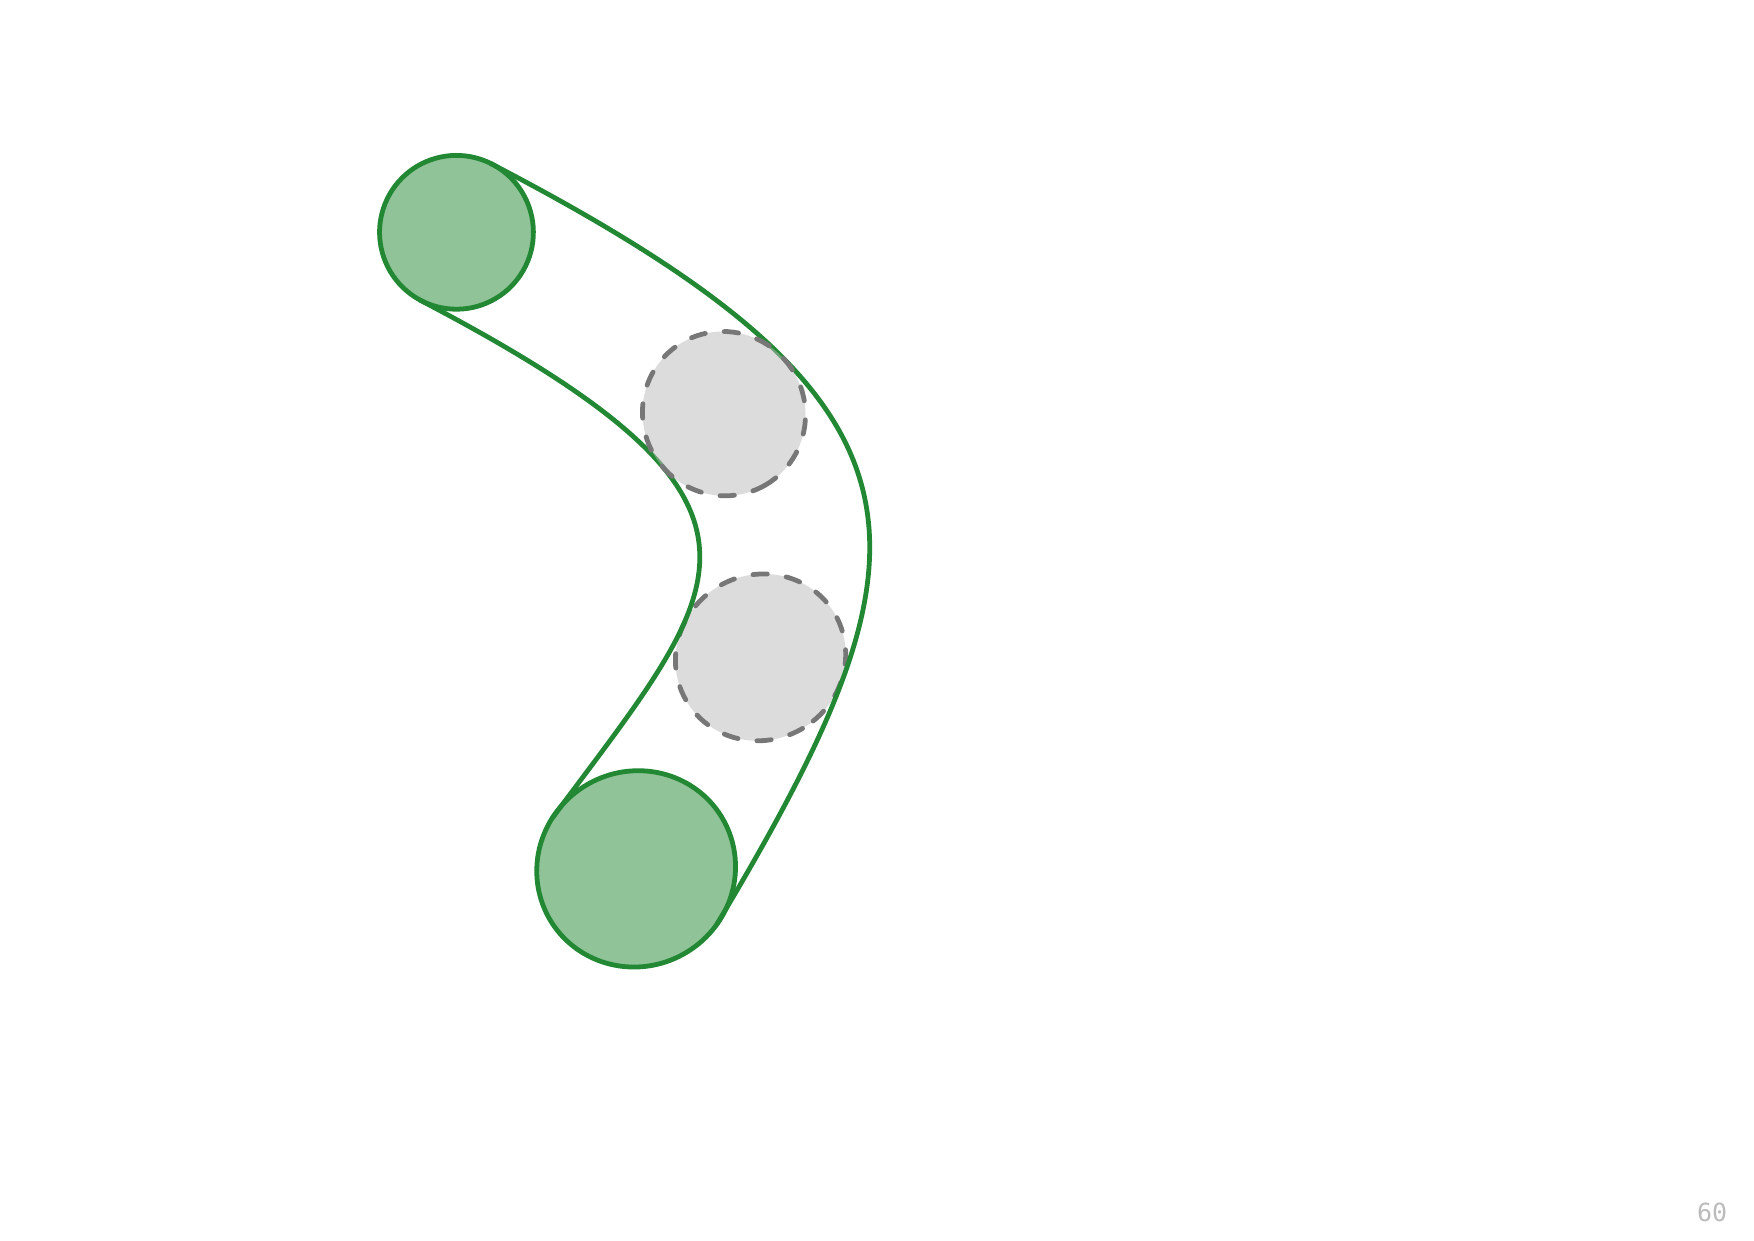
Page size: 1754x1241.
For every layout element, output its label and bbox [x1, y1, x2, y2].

text_box [675, 573, 846, 741]
text_box [536, 770, 736, 968]
text_box [642, 331, 806, 496]
text_box [379, 155, 534, 310]
